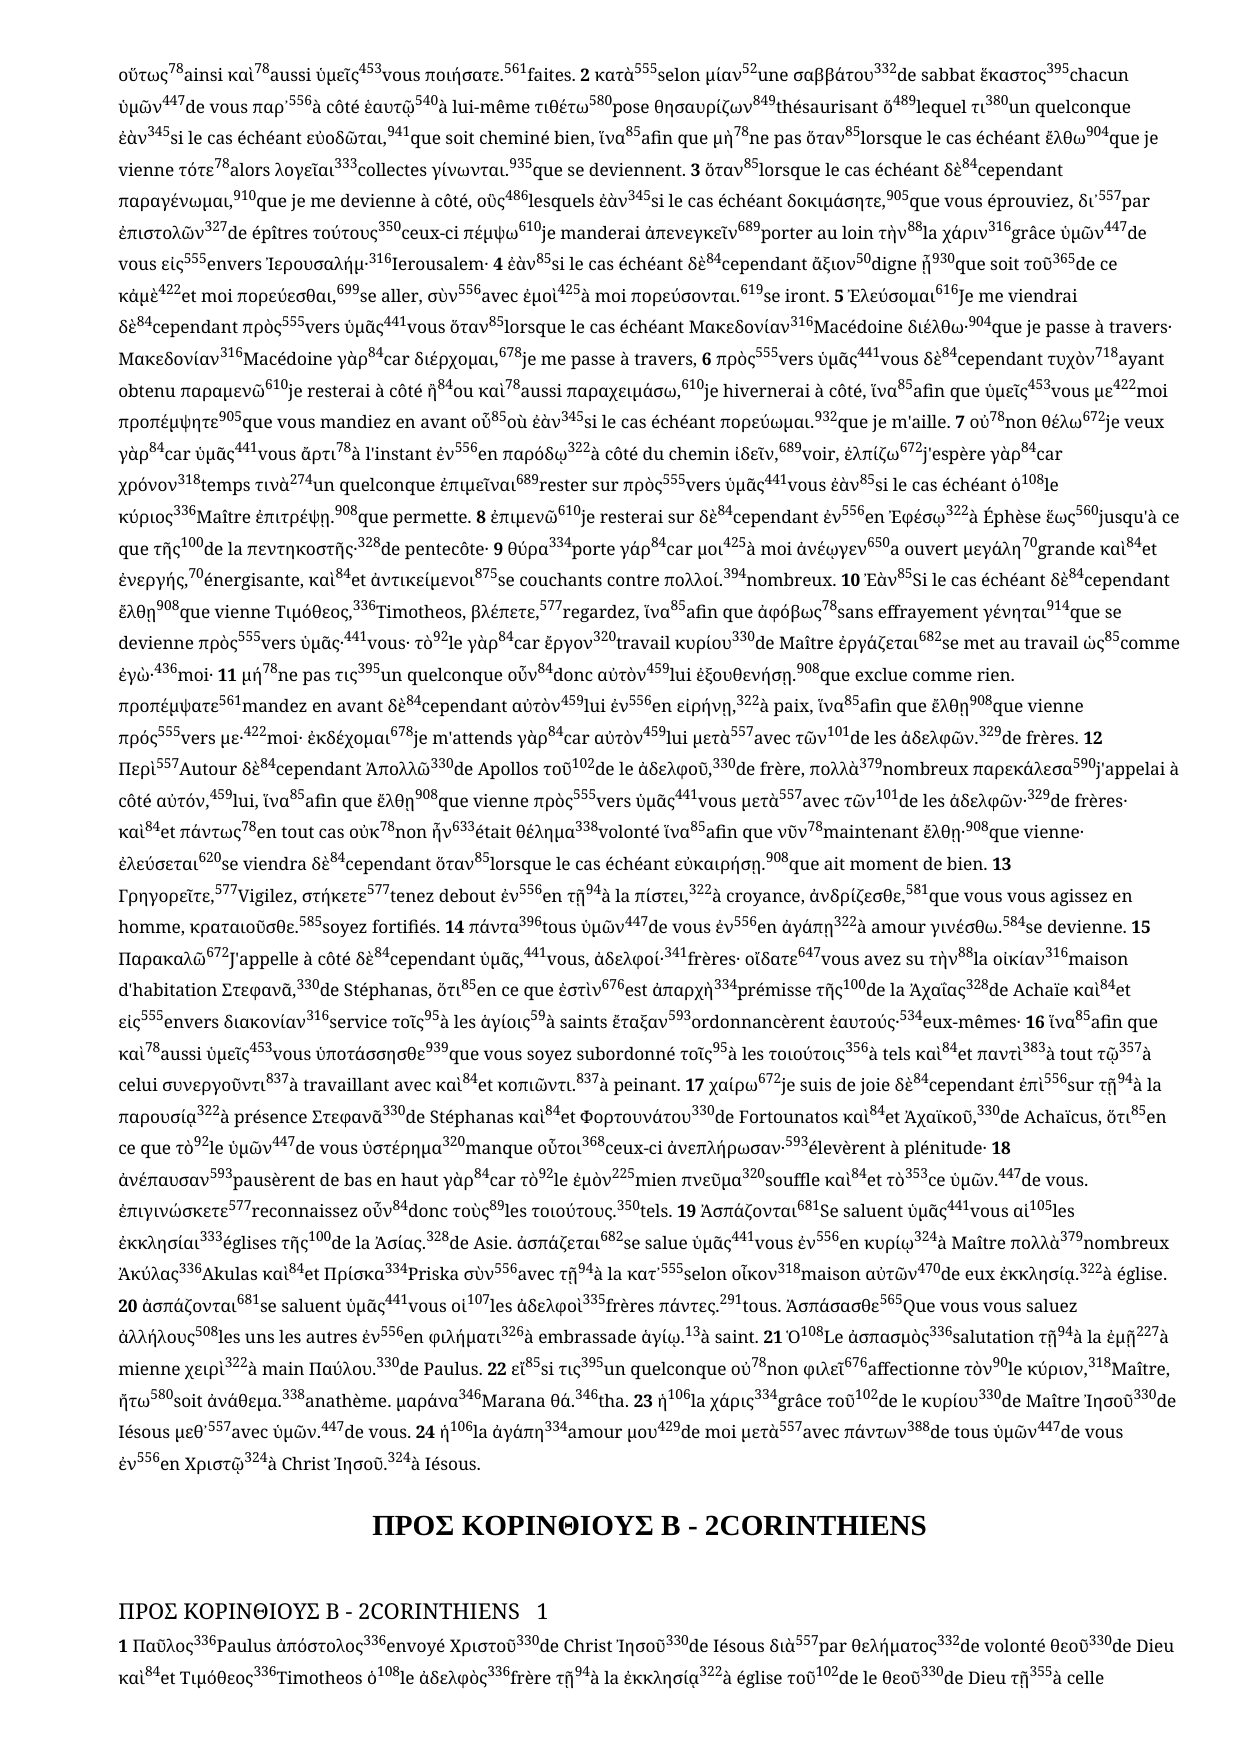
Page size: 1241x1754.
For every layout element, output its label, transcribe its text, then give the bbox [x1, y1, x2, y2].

text ΠΡΟΣ ΚΟΡΙΝΘΙΟΥΣ Β - 2CORINTHIENS 1 [118, 1596, 1181, 1626]
subtitle ΠΡΟΣ ΚΟΡΙΝΘΙΟΥΣ Β - 2CORINTHIENS [118, 1508, 1181, 1542]
text 1 Περὶ557Autour δὲ84cependant τῆς100de la λογείας328de collecte τῆς497de celle εἰς555envers τοὺς89les ἁγίους53saints ὥσπερ85comme certes διέταξα590j'ordonnai au-travers ταῖς93à les ἐκκλησίαις321à églises τῆς100de la Γαλατίας,328de Galatie, οὕτως78ainsi καὶ78aussi ὑμεῖς453vous ποιήσατε.561faites. 2 κατὰ555selon μίαν52une σαββάτου332de sabbat ἕκαστος395chacun ὑμῶν447de vous παρ᾽556à côté ἑαυτῷ540à lui-même τιθέτω580pose θησαυρίζων849thésaurisant ὅ489lequel τι380un quelconque ἐὰν345si le cas échéant εὐοδῶται,941que soit cheminé bien, ἵνα85afin que μὴ78ne pas ὅταν85lorsque le cas échéant ἔλθω904que je vienne τότε78alors λογεῖαι333collectes γίνωνται.935que se deviennent. 3 ὅταν85lorsque le cas échéant δὲ84cependant παραγένωμαι,910que je me devienne à côté, οὓς486lesquels ἐὰν345si le cas échéant δοκιμάσητε,905que vous éprouviez, δι᾽557par ἐπιστολῶν327de épîtres τούτους350ceux-ci πέμψω610je manderai ἀπενεγκεῖν689porter au loin τὴν88la χάριν316grâce ὑμῶν447de vous εἰς555envers Ἰερουσαλήμ·316Ierousalem· 4 ἐὰν85si le cas échéant δὲ84cependant ἄξιον50digne ᾖ930que soit τοῦ365de ce κἀμὲ422et moi πορεύεσθαι,699se aller, σὺν556avec ἐμοὶ425à moi πορεύσονται.619se iront. 5 Ἐλεύσομαι616Je me viendrai δὲ84cependant πρὸς555vers ὑμᾶς441vous ὅταν85lorsque le cas échéant Μακεδονίαν316Macédoine διέλθω·904que je passe à travers· Μακεδονίαν316Macédoine γὰρ84car διέρχομαι,678je me passe à travers, 6 πρὸς555vers ὑμᾶς441vous δὲ84cependant τυχὸν718ayant obtenu παραμενῶ610je resterai à côté ἢ84ou καὶ78aussi παραχειμάσω,610je hivernerai à côté, ἵνα85afin que ὑμεῖς453vous με422moi προπέμψητε905que vous mandiez en avant οὗ85où ἐὰν345si le cas échéant πορεύωμαι.932que je m'aille. 7 οὐ78non θέλω672je veux γὰρ84car ὑμᾶς441vous ἄρτι78à l'instant ἐν556en παρόδῳ322à côté du chemin ἰδεῖν,689voir, ἐλπίζω672j'espère γὰρ84car χρόνον318temps τινὰ274un quelconque ἐπιμεῖναι689rester sur πρὸς555vers ὑμᾶς441vous ἐὰν85si le cas échéant ὁ108le κύριος336Maître ἐπιτρέψῃ.908que permette. 8 ἐπιμενῶ610je resterai sur δὲ84cependant ἐν556en Ἐφέσῳ322à Éphèse ἕως560jusqu'à ce que τῆς100de la πεντηκοστῆς·328de pentecôte· 9 θύρα334porte γάρ84car μοι425à moi ἀνέῳγεν650a ouvert μεγάλη70grande καὶ84et ἐνεργής,70énergisante, καὶ84et ἀντικείμενοι875se couchants contre πολλοί.394nombreux. 10 Ἐὰν85Si le cas échéant δὲ84cependant ἔλθῃ908que vienne Τιμόθεος,336Timotheos, βλέπετε,577regardez, ἵνα85afin que ἀφόβως78sans effrayement γένηται914que se devienne πρὸς555vers ὑμᾶς·441vous· τὸ92le γὰρ84car ἔργον320travail κυρίου330de Maître ἐργάζεται682se met au travail ὡς85comme ἐγὼ·436moi· 11 μή78ne pas τις395un quelconque οὖν84donc αὐτὸν459lui ἐξουθενήσῃ.908que exclue comme rien. προπέμψατε561mandez en avant δὲ84cependant αὐτὸν459lui ἐν556en εἰρήνῃ,322à paix, ἵνα85afin que ἔλθῃ908que vienne πρός555vers με·422moi· ἐκδέχομαι678je m'attends γὰρ84car αὐτὸν459lui μετὰ557avec τῶν101de les ἀδελφῶν.329de frères. 12 Περὶ557Autour δὲ84cependant Ἀπολλῶ330de Apollos τοῦ102de le ἀδελφοῦ,330de frère, πολλὰ379nombreux παρεκάλεσα590j'appelai à côté αὐτόν,459lui, ἵνα85afin que ἔλθῃ908que vienne πρὸς555vers ὑμᾶς441vous μετὰ557avec τῶν101de les ἀδελφῶν·329de frères· καὶ84et πάντως78en tout cas οὐκ78non ἦν633était θέλημα338volonté ἵνα85afin que νῦν78maintenant ἔλθῃ·908que vienne· ἐλεύσεται620se viendra δὲ84cependant ὅταν85lorsque le cas échéant εὐκαιρήσῃ.908que ait moment de bien. 13 Γρηγορεῖτε,577Vigilez, στήκετε577tenez debout ἐν556en τῇ94à la πίστει,322à croyance, ἀνδρίζεσθε,581que vous vous agissez en homme, κραταιοῦσθε.585soyez fortifiés. 14 πάντα396tous ὑμῶν447de vous ἐν556en ἀγάπῃ322à amour γινέσθω.584se devienne. 15 Παρακαλῶ672J'appelle à côté δὲ84cependant ὑμᾶς,441vous, ἀδελφοί·341frères· οἴδατε647vous avez su τὴν88la οἰκίαν316maison d'habitation Στεφανᾶ,330de Stéphanas, ὅτι85en ce que ἐστὶν676est ἀπαρχὴ334prémisse τῆς100de la Ἀχαΐας328de Achaïe καὶ84et εἰς555envers διακονίαν316service τοῖς95à les ἁγίοις59à saints ἔταξαν593ordonnancèrent ἑαυτούς·534eux-mêmes· 16 ἵνα85afin que καὶ78aussi ὑμεῖς453vous ὑποτάσσησθε939que vous soyez subordonné τοῖς95à les τοιούτοις356à tels καὶ84et παντὶ383à tout τῷ357à celui συνεργοῦντι837à travaillant avec καὶ84et κοπιῶντι.837à peinant. 17 χαίρω672je suis de joie δὲ84cependant ἐπὶ556sur τῇ94à la παρουσίᾳ322à présence Στεφανᾶ330de Stéphanas καὶ84et Φορτουνάτου330de Fortounatos καὶ84et Ἀχαϊκοῦ,330de Achaïcus, ὅτι85en ce que τὸ92le ὑμῶν447de vous ὑστέρημα320manque οὗτοι368ceux-ci ἀνεπλήρωσαν·593élevèrent à plénitude· 18 ἀνέπαυσαν593pausèrent de bas en haut γὰρ84car τὸ92le ἐμὸν225mien πνεῦμα320souffle καὶ84et τὸ353ce ὑμῶν.447de vous. ἐπιγινώσκετε577reconnaissez οὖν84donc τοὺς89les τοιούτους.350tels. 19 Ἀσπάζονται681Se saluent ὑμᾶς441vous αἱ105les ἐκκλησίαι333églises τῆς100de la Ἀσίας.328de Asie. ἀσπάζεται682se salue ὑμᾶς441vous ἐν556en κυρίῳ324à Maître πολλὰ379nombreux Ἀκύλας336Akulas καὶ84et Πρίσκα334Priska σὺν556avec τῇ94à la κατ᾽555selon οἶκον318maison αὐτῶν470de eux ἐκκλησίᾳ.322à église. 20 ἀσπάζονται681se saluent ὑμᾶς441vous οἱ107les ἀδελφοὶ335frères πάντες.291tous. Ἀσπάσασθε565Que vous vous saluez ἀλλήλους508les uns les autres ἐν556en φιλήματι326à embrassade ἁγίῳ.13à saint. 21 Ὁ108Le ἀσπασμὸς336salutation τῇ94à la ἐμῇ227à mienne χειρὶ322à main Παύλου.330de Paulus. 22 εἴ85si τις395un quelconque οὐ78non φιλεῖ676affectionne τὸν90le κύριον,318Maître, ἤτω580soit ἀνάθεμα.338anathème. μαράνα346Marana θά.346tha. 23 ἡ106la χάρις334grâce τοῦ102de le κυρίου330de Maître Ἰησοῦ330de Iésous μεθ᾽557avec ὑμῶν.447de vous. 24 ἡ106la ἀγάπη334amour μου429de moi μετὰ557avec πάντων388de tous ὑμῶν447de vous ἐν556en Χριστῷ324à Christ Ἰησοῦ.324à Iésous. [118, 59, 1181, 1475]
